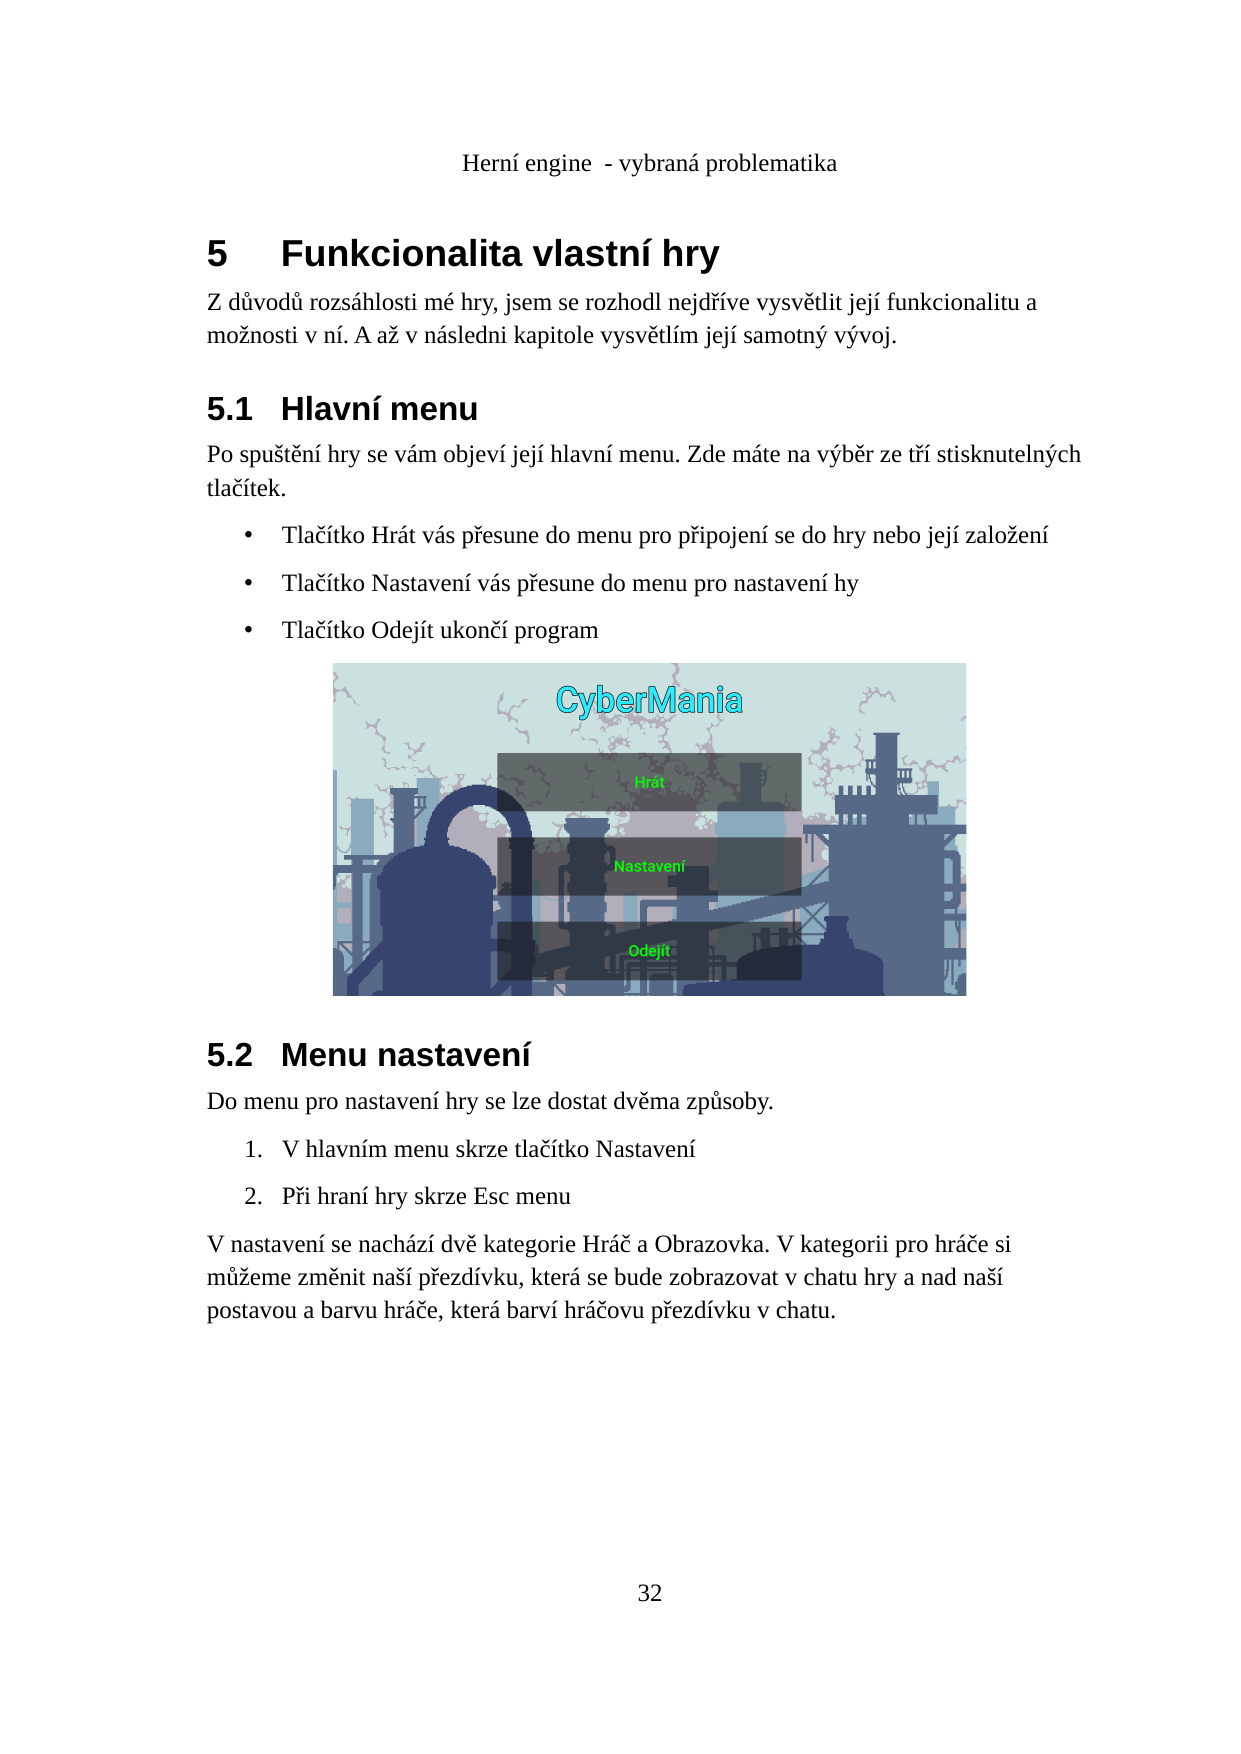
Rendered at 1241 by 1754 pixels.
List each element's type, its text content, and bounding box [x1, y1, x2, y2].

list Tlačítko Hrát vás přesune do menu pro připojení se do hry nebo její založení [244, 520, 1093, 549]
list Při hraní hry skrze Esc menu [244, 1181, 1093, 1210]
text Z důvodů rozsáhlosti mé hry, jsem se rozhodl nejdříve vysvětlit její funkcionalitu a možnosti v ní. A až v následni kapitole vysvětlím její samotný vývoj. [207, 287, 1093, 349]
subtitle Menu nastavení [207, 1035, 1093, 1073]
picture [332, 663, 967, 996]
text Po spuštění hry se vám objeví její hlavní menu. Zde máte na výběr ze tří stisknutelných tlačítek. [207, 439, 1093, 501]
text V nastavení se nachází dvě kategorie Hráč a Obrazovka. V kategorii pro hráče si můžeme změnit naší přezdívku, která se bude zobrazovat v chatu hry a nad naší postavou a barvu hráče, která barví hráčovu přezdívku v chatu. [207, 1229, 1093, 1324]
text Do menu pro nastavení hry se lze dostat dvěma způsoby. [207, 1086, 1093, 1115]
list Tlačítko Nastavení vás přesune do menu pro nastavení hy [244, 568, 1093, 597]
subtitle Hlavní menu [207, 389, 1093, 427]
subtitle Funkcionalita vlastní hry [207, 232, 1093, 275]
list Tlačítko Odejít ukončí program [244, 615, 1093, 644]
list V hlavním menu skrze tlačítko Nastavení [244, 1134, 1093, 1162]
